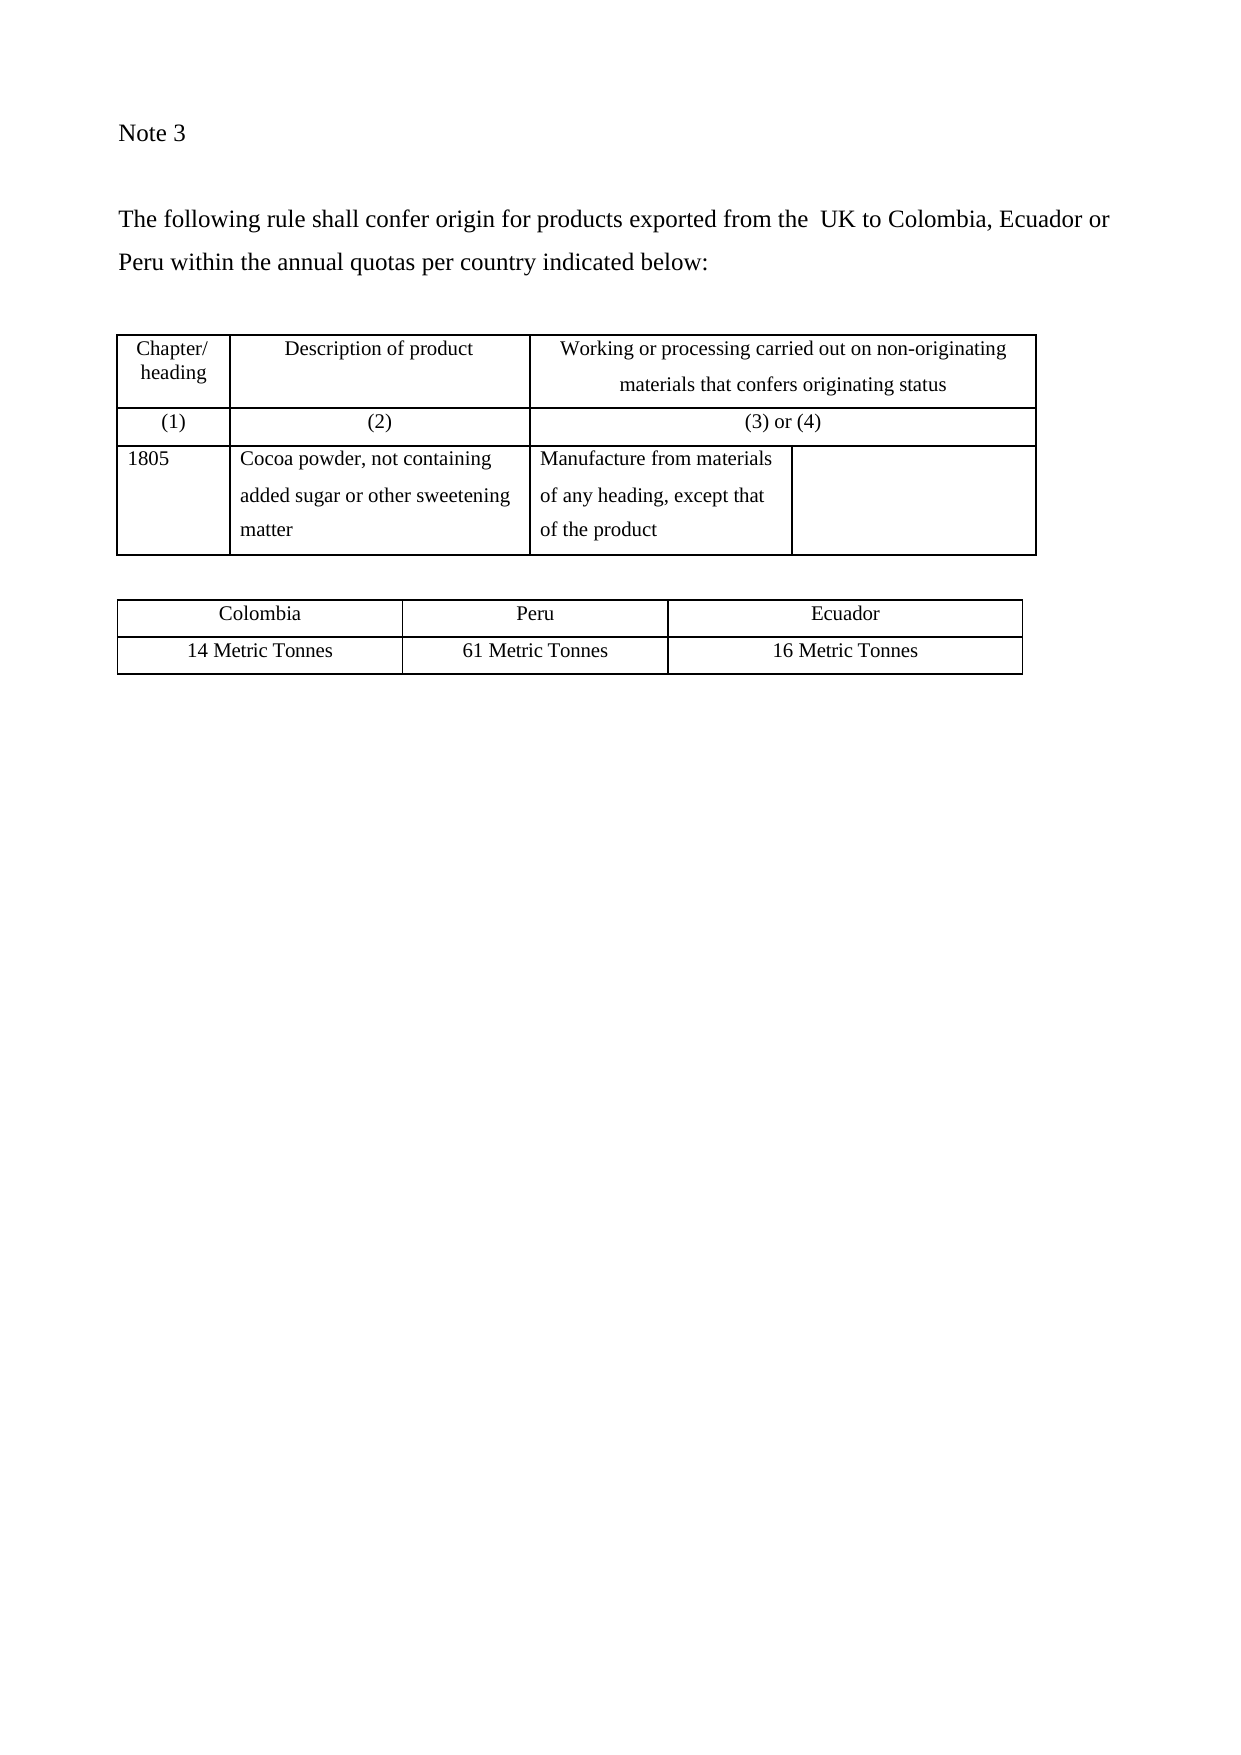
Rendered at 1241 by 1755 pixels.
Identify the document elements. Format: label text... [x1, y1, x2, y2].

table_header Chapter/ heading [118, 336, 229, 407]
table_header Description of product [231, 336, 529, 407]
table_cell 16 Metric Tonnes [669, 638, 1022, 673]
table_header Peru [403, 601, 667, 636]
table_header Ecuador [669, 601, 1022, 636]
text The following rule shall confer origin for products exported from the UK to Colombia, Ecuador or Peru within the annual quotas per country indicated below: [118, 204, 1126, 276]
table_cell 14 Metric Tonnes [118, 638, 402, 673]
table_cell (1) [118, 409, 229, 445]
table_cell [793, 447, 1035, 554]
table_header Working or processing carried out on non-originating materials that confers originating status [531, 336, 1035, 407]
table_cell Cocoa powder, not containing added sugar or other sweetening matter [231, 447, 529, 554]
table_cell (3) or (4) [531, 409, 1035, 445]
table_cell (2) [231, 409, 529, 445]
table_header Colombia [118, 601, 402, 636]
table_cell 61 Metric Tonnes [403, 638, 667, 673]
table_cell 1805 [118, 447, 229, 554]
text Note 3 [118, 118, 1128, 146]
table_cell Manufacture from materials of any heading, except that of the product [531, 447, 791, 554]
